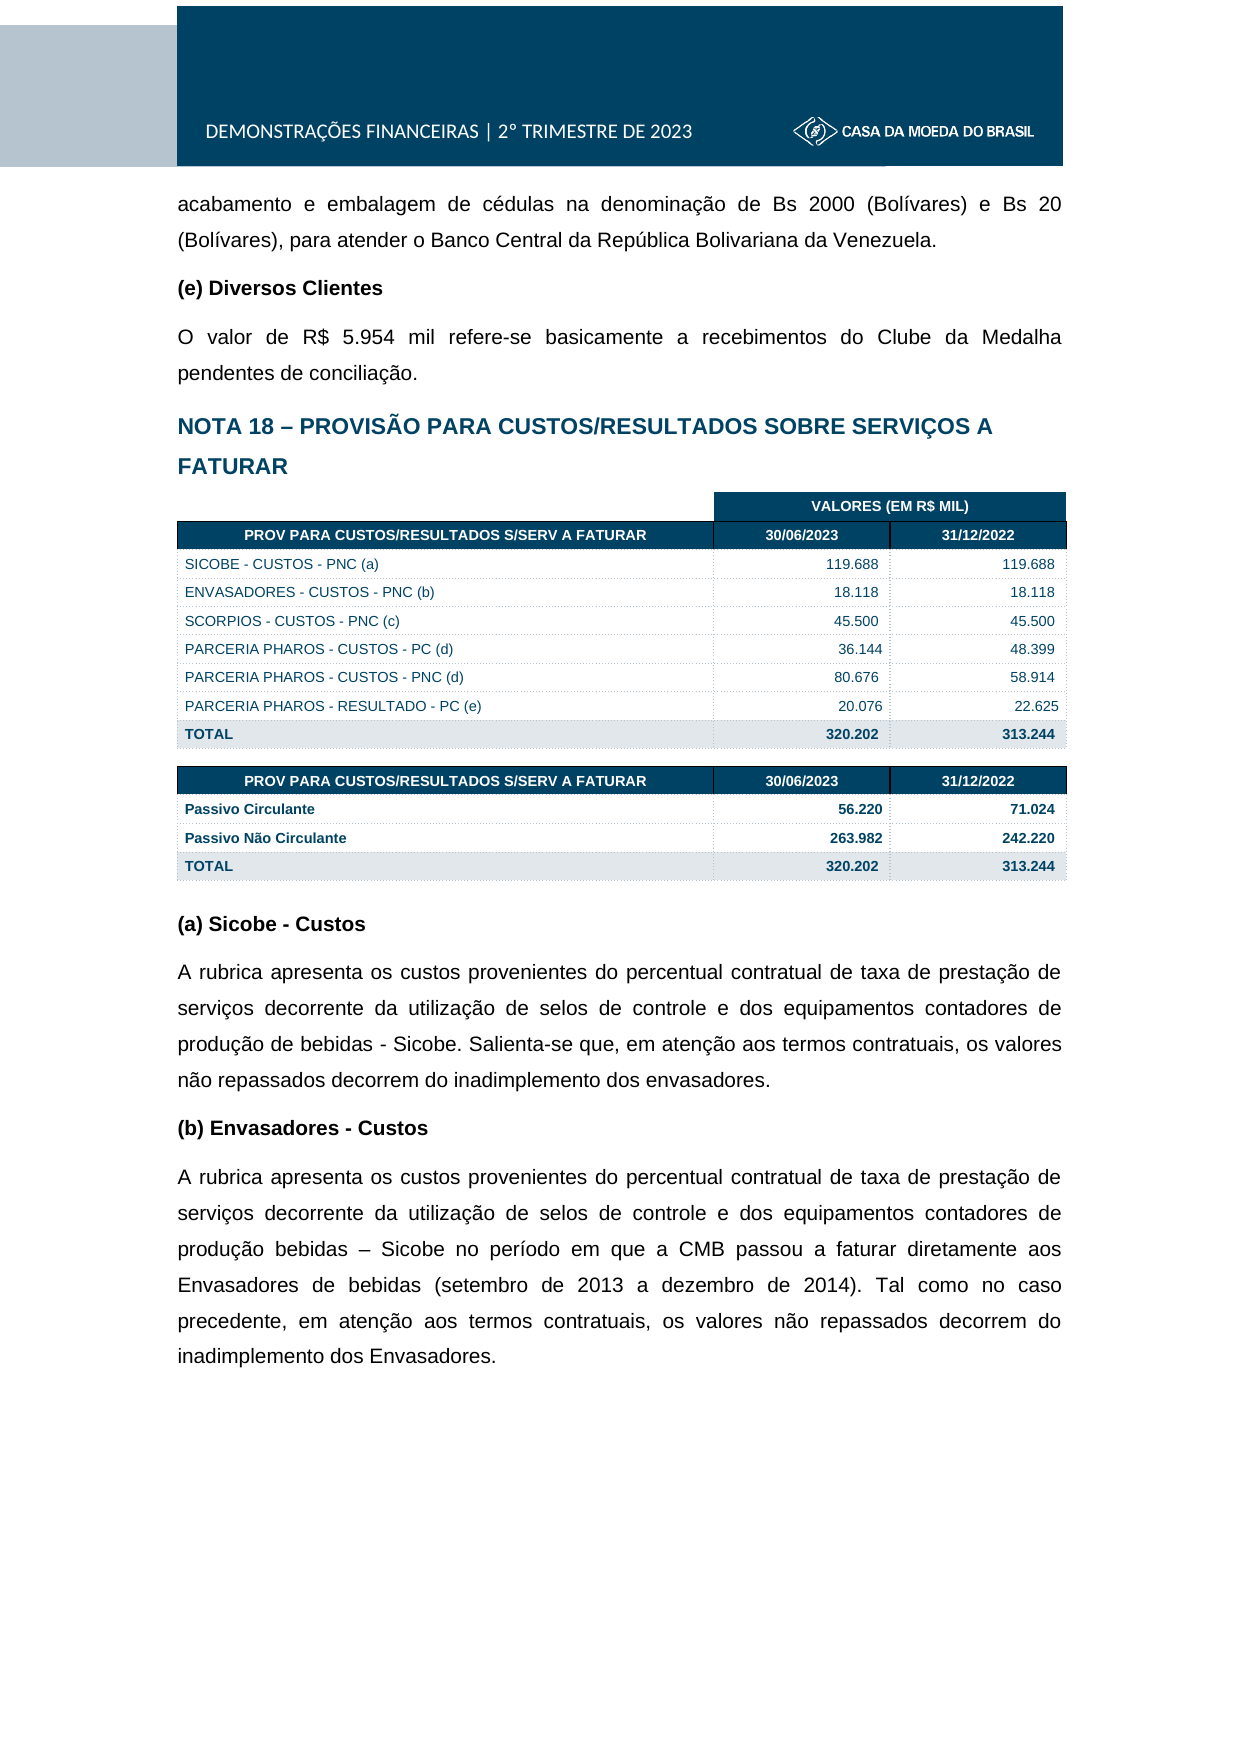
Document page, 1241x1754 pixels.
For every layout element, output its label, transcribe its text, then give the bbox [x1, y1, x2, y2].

table_cell 119.688 [714, 549, 890, 577]
table_cell 22.625 [890, 691, 1066, 720]
table_cell PROV PARA CUSTOS/RESULTADOS S/SERV A FATURAR [178, 767, 713, 794]
table_cell Passivo Não Circulante [177, 823, 714, 852]
table_cell 31/12/2022 [891, 522, 1066, 549]
table_cell [890, 748, 1066, 766]
table_cell 71.024 [890, 794, 1066, 823]
text O valor de R$ 5.954 mil refere-se basicamente a recebimentos do Clube da Medalha pendentes de conciliação. [177, 325, 1063, 384]
table_header [177, 492, 714, 521]
text (a) Sicobe - Custos [177, 912, 1063, 936]
table_cell 45.500 [890, 606, 1066, 634]
table_cell 80.676 [714, 663, 890, 691]
text A rubrica apresenta os custos provenientes do percentual contratual de taxa de prestação de serviços decorrente da utilização de selos de controle e dos equipamentos contadores de produção bebidas – Sicobe no período em que a CMB passou a faturar diretamente aos Envasadores de bebidas (setembro de 2013 a dezembro de 2014). Tal como no caso precedente, em atenção aos termos contratuais, os valores não repassados decorrem do inadimplemento dos Envasadores. [177, 1165, 1063, 1368]
table_cell 18.118 [714, 578, 890, 606]
table_cell TOTAL [177, 720, 714, 748]
table_cell 48.399 [890, 634, 1066, 663]
table_cell [714, 748, 890, 766]
table_cell 119.688 [890, 549, 1066, 577]
text (b) Envasadores - Custos [177, 1116, 1063, 1140]
table_cell 242.220 [890, 823, 1066, 852]
table_cell 58.914 [890, 663, 1066, 691]
text acabamento e embalagem de cédulas na denominação de Bs 2000 (Bolívares) e Bs 20 (Bolívares), para atender o Banco Central da República Bolivariana da Venezuela. [177, 192, 1063, 252]
table_cell PARCERIA PHAROS - RESULTADO - PC (e) [177, 691, 714, 720]
table_header VALORES (EM R$ MIL) [714, 492, 1066, 521]
table_cell 45.500 [714, 606, 890, 634]
table_cell 263.982 [714, 823, 890, 852]
table_cell PROV PARA CUSTOS/RESULTADOS S/SERV A FATURAR [178, 522, 713, 549]
table_cell SICOBE - CUSTOS - PNC (a) [177, 549, 714, 577]
table_cell 56.220 [714, 794, 890, 823]
table_cell 18.118 [890, 578, 1066, 606]
text A rubrica apresenta os custos provenientes do percentual contratual de taxa de prestação de serviços decorrente da utilização de selos de controle e dos equipamentos contadores de produção de bebidas - Sicobe. Salienta-se que, em atenção aos termos contratuais, os valores não repassados decorrem do inadimplemento dos envasadores. [177, 960, 1063, 1092]
table_cell PARCERIA PHAROS - CUSTOS - PNC (d) [177, 663, 714, 691]
subtitle NOTA 18 – PROVISÃO PARA CUSTOS/RESULTADOS SOBRE SERVIÇOS A FATURAR [177, 413, 1063, 479]
table_cell 30/06/2023 [714, 522, 889, 549]
table_cell 313.244 [890, 720, 1066, 748]
table_cell TOTAL [177, 852, 714, 880]
table_cell 313.244 [890, 852, 1066, 880]
table_cell PARCERIA PHAROS - CUSTOS - PC (d) [177, 634, 714, 663]
text (e) Diversos Clientes [177, 276, 1063, 300]
table_cell 30/06/2023 [714, 767, 889, 794]
table_cell SCORPIOS - CUSTOS - PNC (c) [177, 606, 714, 634]
table_cell [177, 748, 714, 766]
table_cell 36.144 [714, 634, 890, 663]
table_cell ENVASADORES - CUSTOS - PNC (b) [177, 578, 714, 606]
table_cell 320.202 [714, 720, 890, 748]
table_cell 20.076 [714, 691, 890, 720]
table_cell 320.202 [714, 852, 890, 880]
table_cell Passivo Circulante [177, 794, 714, 823]
table_cell 31/12/2022 [891, 767, 1066, 794]
